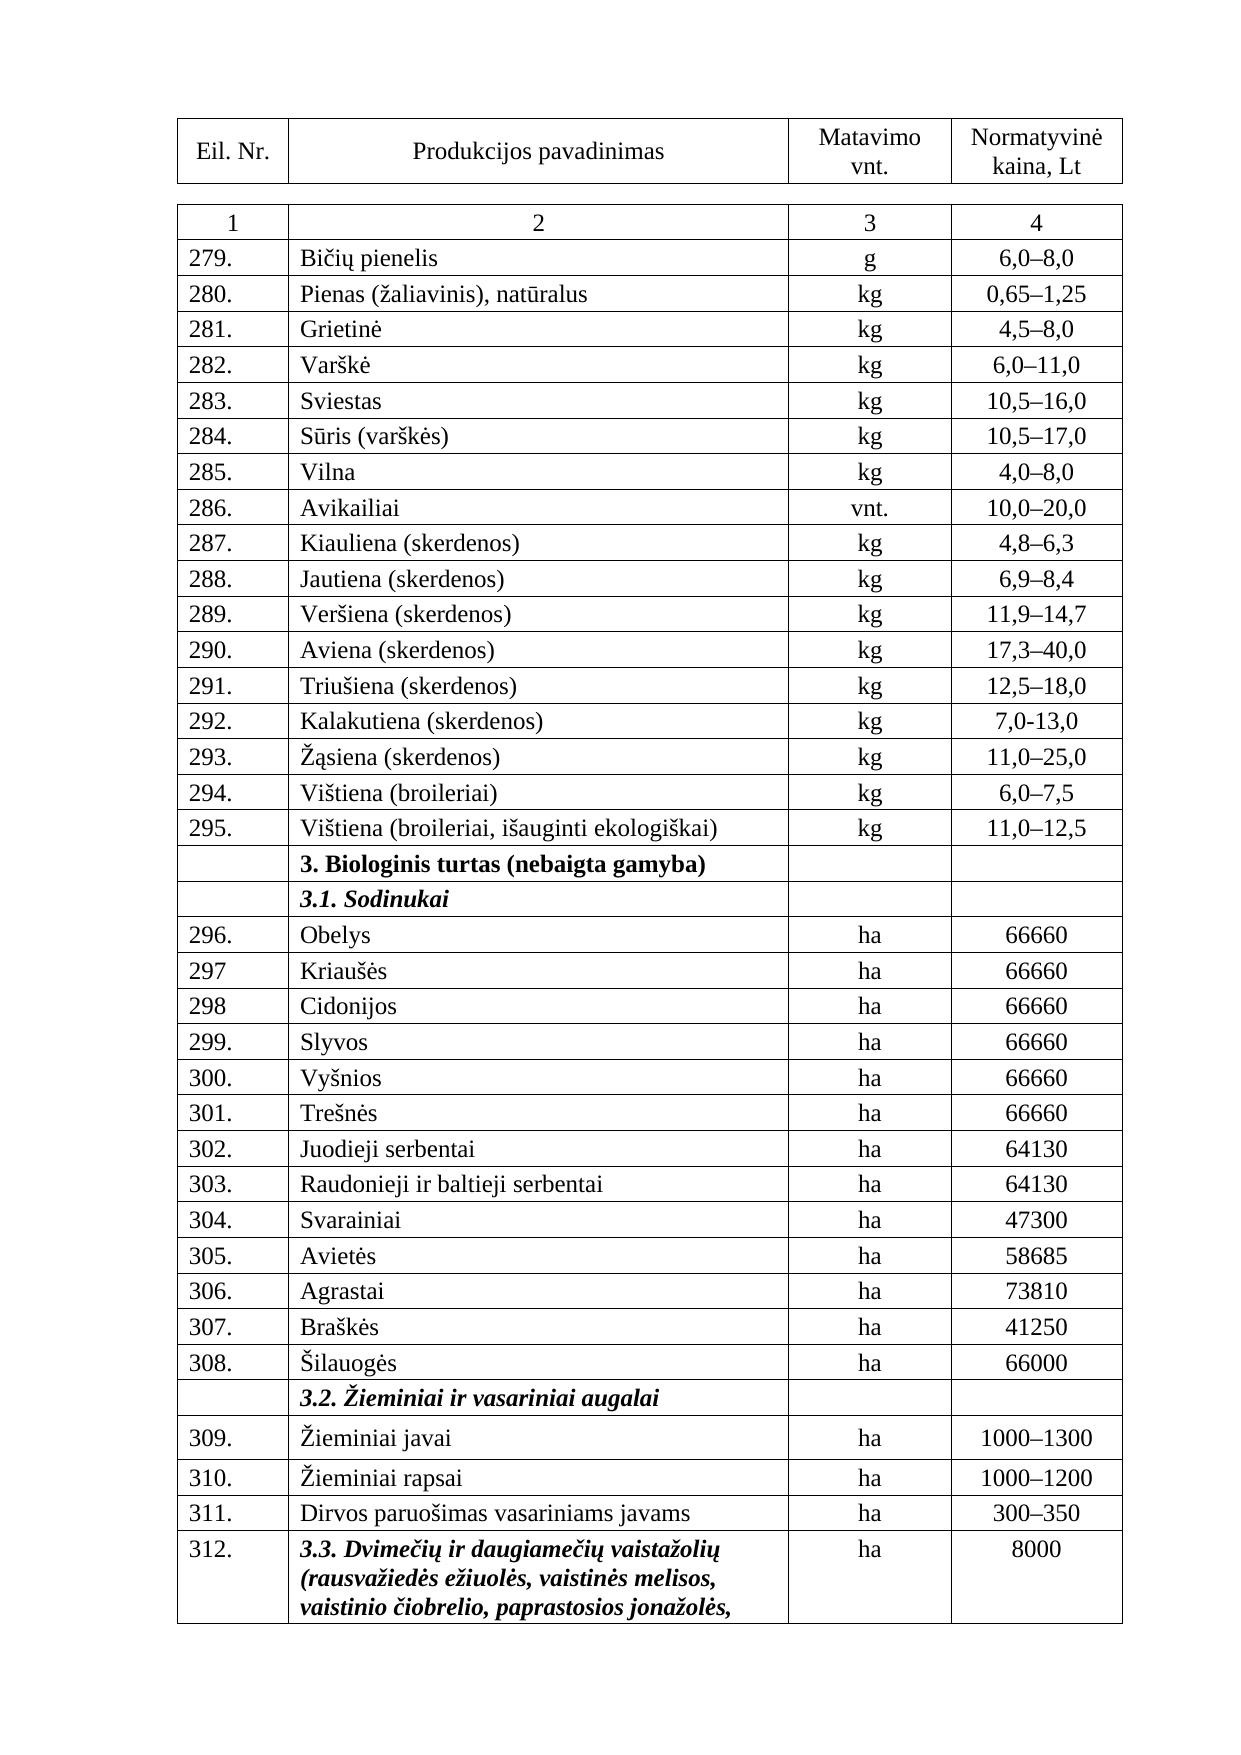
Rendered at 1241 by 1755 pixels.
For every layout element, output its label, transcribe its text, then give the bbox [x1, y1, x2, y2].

table_cell Sūris (varškės) [289, 419, 788, 453]
table_cell 300–350 [952, 1496, 1122, 1530]
table_cell Kalakutiena (skerdenos) [289, 704, 788, 738]
table_cell 11,9–14,7 [952, 597, 1122, 631]
table_cell 8000 [952, 1531, 1122, 1623]
table_cell [952, 1380, 1122, 1415]
table_cell 3. Biologinis turtas (nebaigta gamyba) [289, 846, 788, 881]
table_cell kg [789, 632, 951, 667]
table_cell 282. [178, 347, 288, 382]
table_cell g [789, 240, 951, 275]
table_cell 1000–1200 [952, 1460, 1122, 1494]
table_cell 3.3. Dvimečių ir daugiamečių vaistažolių (rausvažiedės ežiuolės, vaistinės melisos, vaistinio čiobrelio, paprastosios jonažolės, [289, 1531, 788, 1623]
table_cell 3.1. Sodinukai [289, 882, 788, 916]
table_cell Juodieji serbentai [289, 1131, 788, 1166]
table_cell Sviestas [289, 383, 788, 417]
table_cell [178, 846, 288, 881]
table_cell 2 [289, 205, 788, 239]
table_cell 4,0–8,0 [952, 454, 1122, 489]
table_cell kg [789, 561, 951, 596]
table_cell 308. [178, 1345, 288, 1379]
table_cell 66660 [952, 1024, 1122, 1059]
table_cell Avietės [289, 1238, 788, 1272]
table_header Eil. Nr. [178, 119, 288, 182]
table_cell [789, 882, 951, 916]
table_cell [177, 184, 288, 204]
table_cell 17,3–40,0 [952, 632, 1122, 667]
table_cell Žieminiai javai [289, 1416, 788, 1459]
table_cell ha [789, 1167, 951, 1201]
table_cell 66660 [952, 1095, 1122, 1130]
table_cell [952, 882, 1122, 916]
table_cell kg [789, 347, 951, 382]
table_cell kg [789, 775, 951, 809]
table_cell 1000–1300 [952, 1416, 1122, 1459]
table_cell 281. [178, 312, 288, 346]
table_cell 7,0-13,0 [952, 704, 1122, 738]
table_cell 303. [178, 1167, 288, 1201]
table_cell 66660 [952, 1060, 1122, 1094]
table_cell ha [789, 1274, 951, 1308]
table_cell 1 [178, 205, 288, 239]
table_cell 0,65–1,25 [952, 276, 1122, 311]
table_cell kg [789, 383, 951, 417]
table_cell ha [789, 1496, 951, 1530]
table_cell [952, 846, 1122, 881]
table_cell [178, 882, 288, 916]
table_cell 11,0–25,0 [952, 739, 1122, 774]
table_cell 293. [178, 739, 288, 774]
table_cell 301. [178, 1095, 288, 1130]
table_cell 300. [178, 1060, 288, 1094]
table_cell 10,5–17,0 [952, 419, 1122, 453]
table_cell Grietinė [289, 312, 788, 346]
table_cell Pienas (žaliavinis), natūralus [289, 276, 788, 311]
table_cell 10,0–20,0 [952, 490, 1122, 524]
table_cell Vištiena (broileriai, išauginti ekologiškai) [289, 810, 788, 845]
table_cell ha [789, 1531, 951, 1623]
table_cell Jautiena (skerdenos) [289, 561, 788, 596]
table_cell 3.2. Žieminiai ir vasariniai augalai [289, 1380, 788, 1415]
table_cell 73810 [952, 1274, 1122, 1308]
table_cell Vyšnios [289, 1060, 788, 1094]
table_cell Veršiena (skerdenos) [289, 597, 788, 631]
table_cell Agrastai [289, 1274, 788, 1308]
table_cell Trešnės [289, 1095, 788, 1130]
table_header Produkcijos pavadinimas [289, 119, 788, 182]
table_cell 304. [178, 1202, 288, 1237]
table_cell Triušiena (skerdenos) [289, 668, 788, 702]
table_cell kg [789, 810, 951, 845]
table_cell 41250 [952, 1309, 1122, 1344]
table_cell 6,0–11,0 [952, 347, 1122, 382]
table_cell kg [789, 454, 951, 489]
table_cell 66000 [952, 1345, 1122, 1379]
table_cell 6,0–7,5 [952, 775, 1122, 809]
table_cell 66660 [952, 917, 1122, 952]
table_cell 290. [178, 632, 288, 667]
table_cell ha [789, 989, 951, 1023]
table_cell 302. [178, 1131, 288, 1166]
table_cell kg [789, 419, 951, 453]
table_cell 294. [178, 775, 288, 809]
table_cell kg [789, 312, 951, 346]
table_cell Kiauliena (skerdenos) [289, 525, 788, 560]
table_cell Braškės [289, 1309, 788, 1344]
table_cell Žieminiai rapsai [289, 1460, 788, 1494]
table_cell ha [789, 1024, 951, 1059]
table_cell ha [789, 953, 951, 987]
table_cell ha [789, 1202, 951, 1237]
table_cell 287. [178, 525, 288, 560]
table_cell Vištiena (broileriai) [289, 775, 788, 809]
table_cell 6,0–8,0 [952, 240, 1122, 275]
table_cell kg [789, 597, 951, 631]
table_cell 295. [178, 810, 288, 845]
table_cell 312. [178, 1531, 288, 1623]
table_cell 58685 [952, 1238, 1122, 1272]
table_cell 288. [178, 561, 288, 596]
table_cell 6,9–8,4 [952, 561, 1122, 596]
table_cell 4,8–6,3 [952, 525, 1122, 560]
table_cell Kriaušės [289, 953, 788, 987]
table_header Matavimo vnt. [789, 119, 951, 182]
table_cell 3 [789, 205, 951, 239]
table_cell [789, 184, 951, 204]
table_cell 306. [178, 1274, 288, 1308]
table_cell kg [789, 276, 951, 311]
table_cell Raudonieji ir baltieji serbentai [289, 1167, 788, 1201]
table_cell Žąsiena (skerdenos) [289, 739, 788, 774]
table_cell [789, 1380, 951, 1415]
table_cell kg [789, 668, 951, 702]
table_cell [178, 1380, 288, 1415]
table_cell ha [789, 1460, 951, 1494]
table_cell 299. [178, 1024, 288, 1059]
table_cell Avikailiai [289, 490, 788, 524]
table_cell ha [789, 1131, 951, 1166]
table_header Normatyvinė kaina, Lt [952, 119, 1122, 182]
table_cell Cidonijos [289, 989, 788, 1023]
table_cell 4 [952, 205, 1122, 239]
table_cell 4,5–8,0 [952, 312, 1122, 346]
table_cell Obelys [289, 917, 788, 952]
table_cell Bičių pienelis [289, 240, 788, 275]
table_cell ha [789, 1416, 951, 1459]
table_cell Aviena (skerdenos) [289, 632, 788, 667]
table_cell Vilna [289, 454, 788, 489]
table_cell 307. [178, 1309, 288, 1344]
table_cell 66660 [952, 989, 1122, 1023]
table_cell Slyvos [289, 1024, 788, 1059]
table_cell 283. [178, 383, 288, 417]
table_cell Varškė [289, 347, 788, 382]
table_cell Svarainiai [289, 1202, 788, 1237]
table_cell 284. [178, 419, 288, 453]
table_cell vnt. [789, 490, 951, 524]
table_cell kg [789, 704, 951, 738]
table_cell 298 [178, 989, 288, 1023]
table_cell 296. [178, 917, 288, 952]
table_cell 305. [178, 1238, 288, 1272]
table_cell 311. [178, 1496, 288, 1530]
table_cell 280. [178, 276, 288, 311]
table_cell ha [789, 917, 951, 952]
table_cell 10,5–16,0 [952, 383, 1122, 417]
table_cell kg [789, 525, 951, 560]
table_cell 297 [178, 953, 288, 987]
table_cell 66660 [952, 953, 1122, 987]
table_cell [951, 184, 1122, 204]
table_cell 286. [178, 490, 288, 524]
table_cell 310. [178, 1460, 288, 1494]
table_cell 12,5–18,0 [952, 668, 1122, 702]
table_cell 279. [178, 240, 288, 275]
table_cell ha [789, 1095, 951, 1130]
table_cell [789, 846, 951, 881]
table_cell ha [789, 1238, 951, 1272]
table_cell 289. [178, 597, 288, 631]
table_cell [289, 184, 788, 204]
table_cell ha [789, 1345, 951, 1379]
table_cell 291. [178, 668, 288, 702]
table_cell 309. [178, 1416, 288, 1459]
table_cell 11,0–12,5 [952, 810, 1122, 845]
table_cell ha [789, 1060, 951, 1094]
table_cell 292. [178, 704, 288, 738]
table_cell 64130 [952, 1167, 1122, 1201]
table_cell Šilauogės [289, 1345, 788, 1379]
table_cell 285. [178, 454, 288, 489]
table_cell 47300 [952, 1202, 1122, 1237]
table_cell 64130 [952, 1131, 1122, 1166]
table_cell kg [789, 739, 951, 774]
table_cell ha [789, 1309, 951, 1344]
table_cell Dirvos paruošimas vasariniams javams [289, 1496, 788, 1530]
